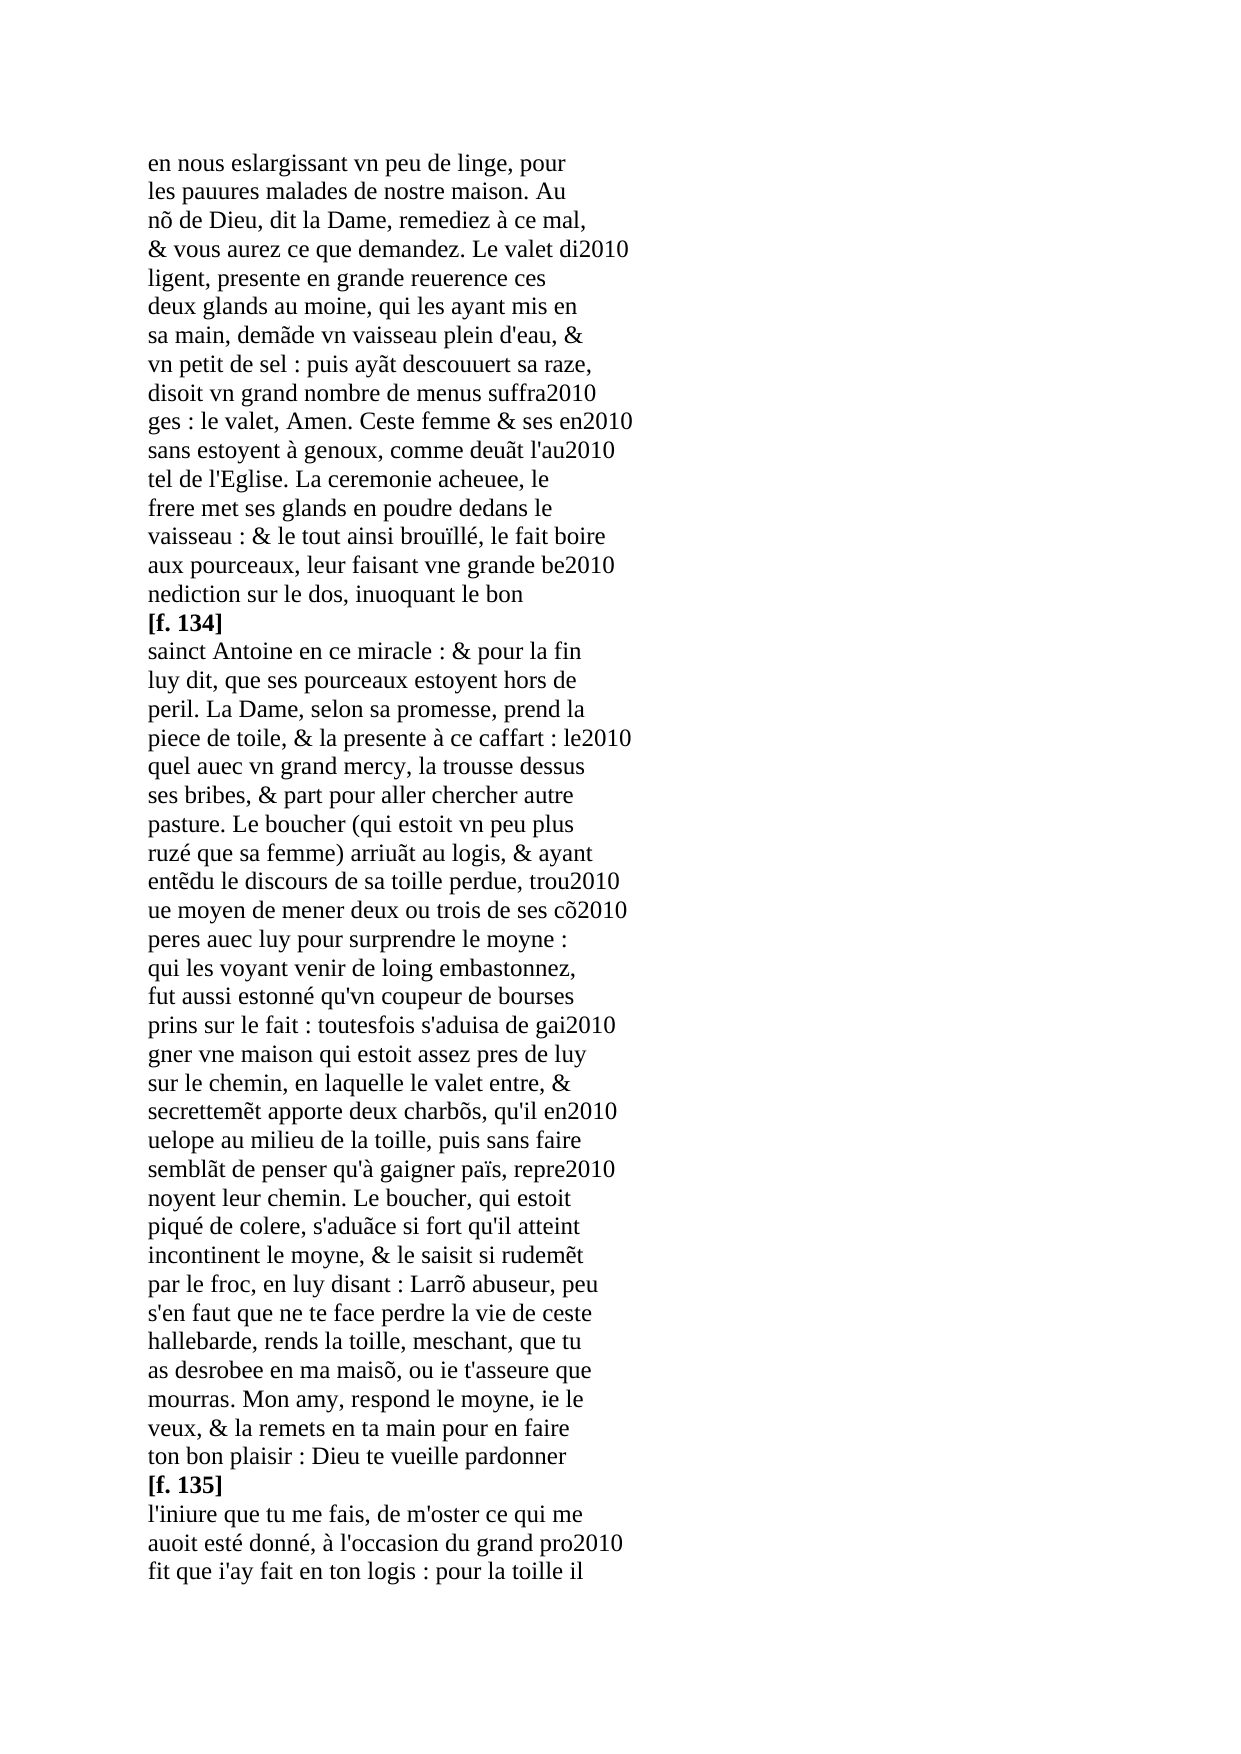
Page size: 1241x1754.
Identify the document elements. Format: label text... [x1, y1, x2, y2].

text en nous eslargissant vn peu de linge, pour les pauures malades de nostre maison. Au nõ de Dieu, dit la Dame, remediez à ce mal, & vous aurez ce que demandez. Le valet di2010 ligent, presente en grande reuerence ces deux glands au moine, qui les ayant mis en sa main, demãde vn vaisseau plein d'eau, & vn petit de sel : puis ayãt descouuert sa raze, disoit vn grand nombre de menus suffra2010 ges : le valet, Amen. Ceste femme & ses en2010 sans estoyent à genoux, comme deuãt l'au2010 tel de l'Eglise. La ceremonie acheuee, le frere met ses glands en poudre dedans le vaisseau : & le tout ainsi brouïllé, le fait boire aux pourceaux, leur faisant vne grande be2010 nediction sur le dos, inuoquant le bon [f. 134] sainct Antoine en ce miracle : & pour la fin luy dit, que ses pourceaux estoyent hors de peril. La Dame, selon sa promesse, prend la piece de toile, & la presente à ce caffart : le2010 quel auec vn grand mercy, la trousse dessus ses bribes, & part pour aller chercher autre pasture. Le boucher (qui estoit vn peu plus ruzé que sa femme) arriuãt au logis, & ayant entẽdu le discours de sa toille perdue, trou2010 ue moyen de mener deux ou trois de ses cõ2010 peres auec luy pour surprendre le moyne : qui les voyant venir de loing embastonnez, fut aussi estonné qu'vn coupeur de bourses prins sur le fait : toutesfois s'aduisa de gai2010 gner vne maison qui estoit assez pres de luy sur le chemin, en laquelle le valet entre, & secrettemẽt apporte deux charbõs, qu'il en2010 uelope au milieu de la toille, puis sans faire semblãt de penser qu'à gaigner païs, repre2010 noyent leur chemin. Le boucher, qui estoit piqué de colere, s'aduãce si fort qu'il atteint incontinent le moyne, & le saisit si rudemẽt par le froc, en luy disant : Larrõ abuseur, peu s'en faut que ne te face perdre la vie de ceste hallebarde, rends la toille, meschant, que tu as desrobee en ma maisõ, ou ie t'asseure que mourras. Mon amy, respond le moyne, ie le veux, & la remets en ta main pour en faire ton bon plaisir : Dieu te vueille pardonner [f. 135] l'iniure que tu me fais, de m'oster ce qui me auoit esté donné, à l'occasion du grand pro2010 fit que i'ay fait en ton logis : pour la toille il [148, 148, 1093, 1585]
